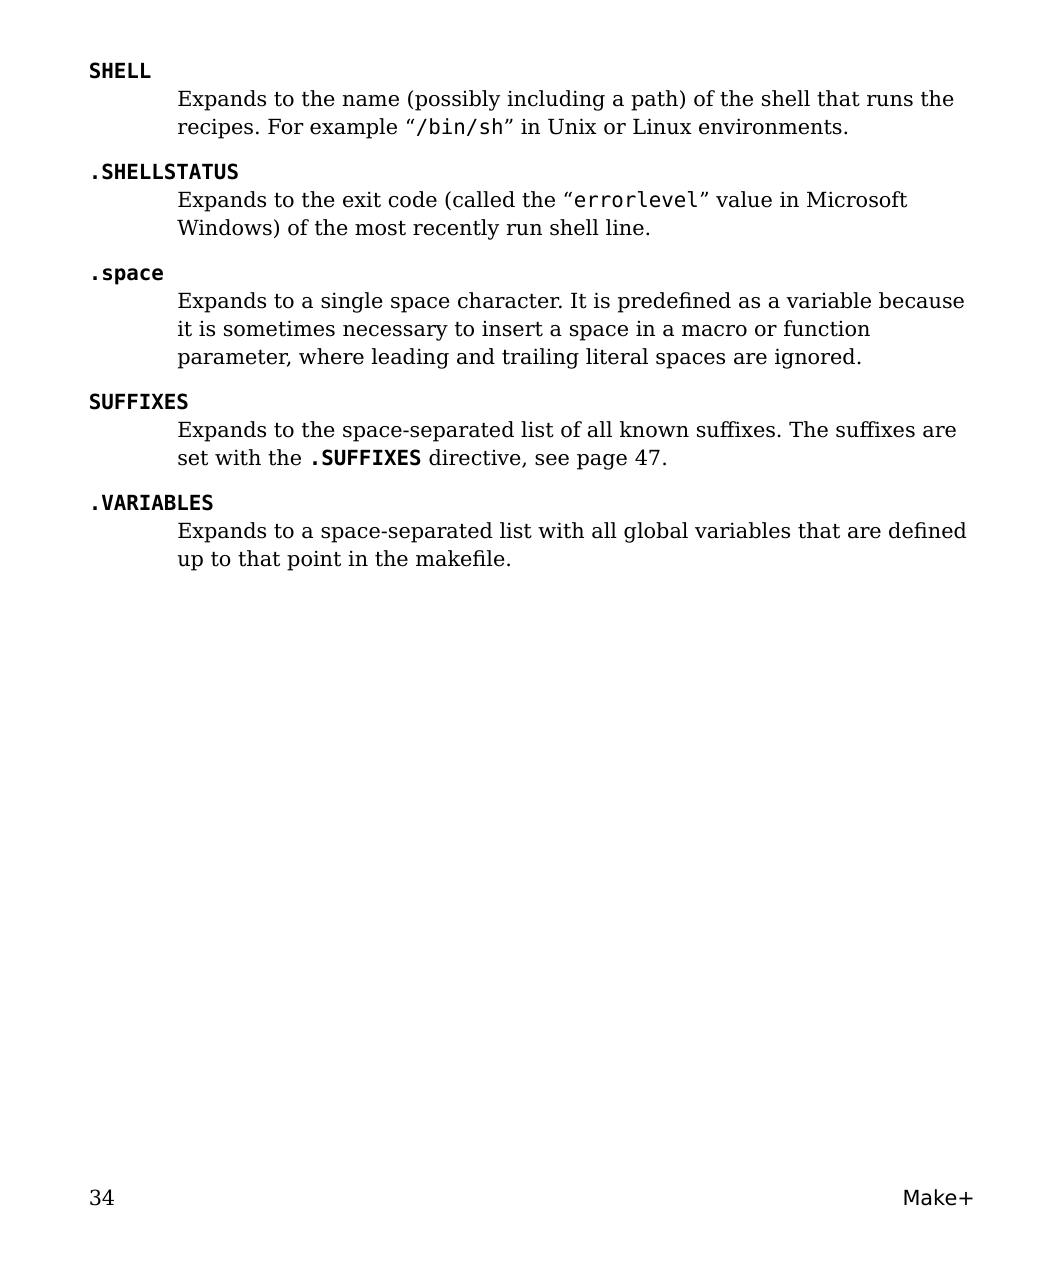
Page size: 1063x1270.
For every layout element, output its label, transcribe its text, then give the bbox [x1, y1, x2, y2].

text .SHELLSTATUS Expands to the exit code (called the “errorlevel” value in Microsoft Windows) of the most recently run shell line. [88, 160, 974, 240]
text SUFFIXES Expands to the space-separated list of all known suffixes. The suffixes are set with the .SUFFIXES directive, see page 47. [88, 390, 974, 470]
text .space Expands to a single space character. It is predefined as a variable because it is sometimes necessary to insert a space in a macro or function parameter, where leading and trailing literal spaces are ignored. [88, 261, 974, 369]
text .VARIABLES Expands to a space-separated list with all global variables that are defined up to that point in the makefile. [88, 491, 974, 571]
text SHELL Expands to the name (possibly including a path) of the shell that runs the recipes. For example “/bin/sh” in Unix or Linux environments. [88, 59, 974, 139]
